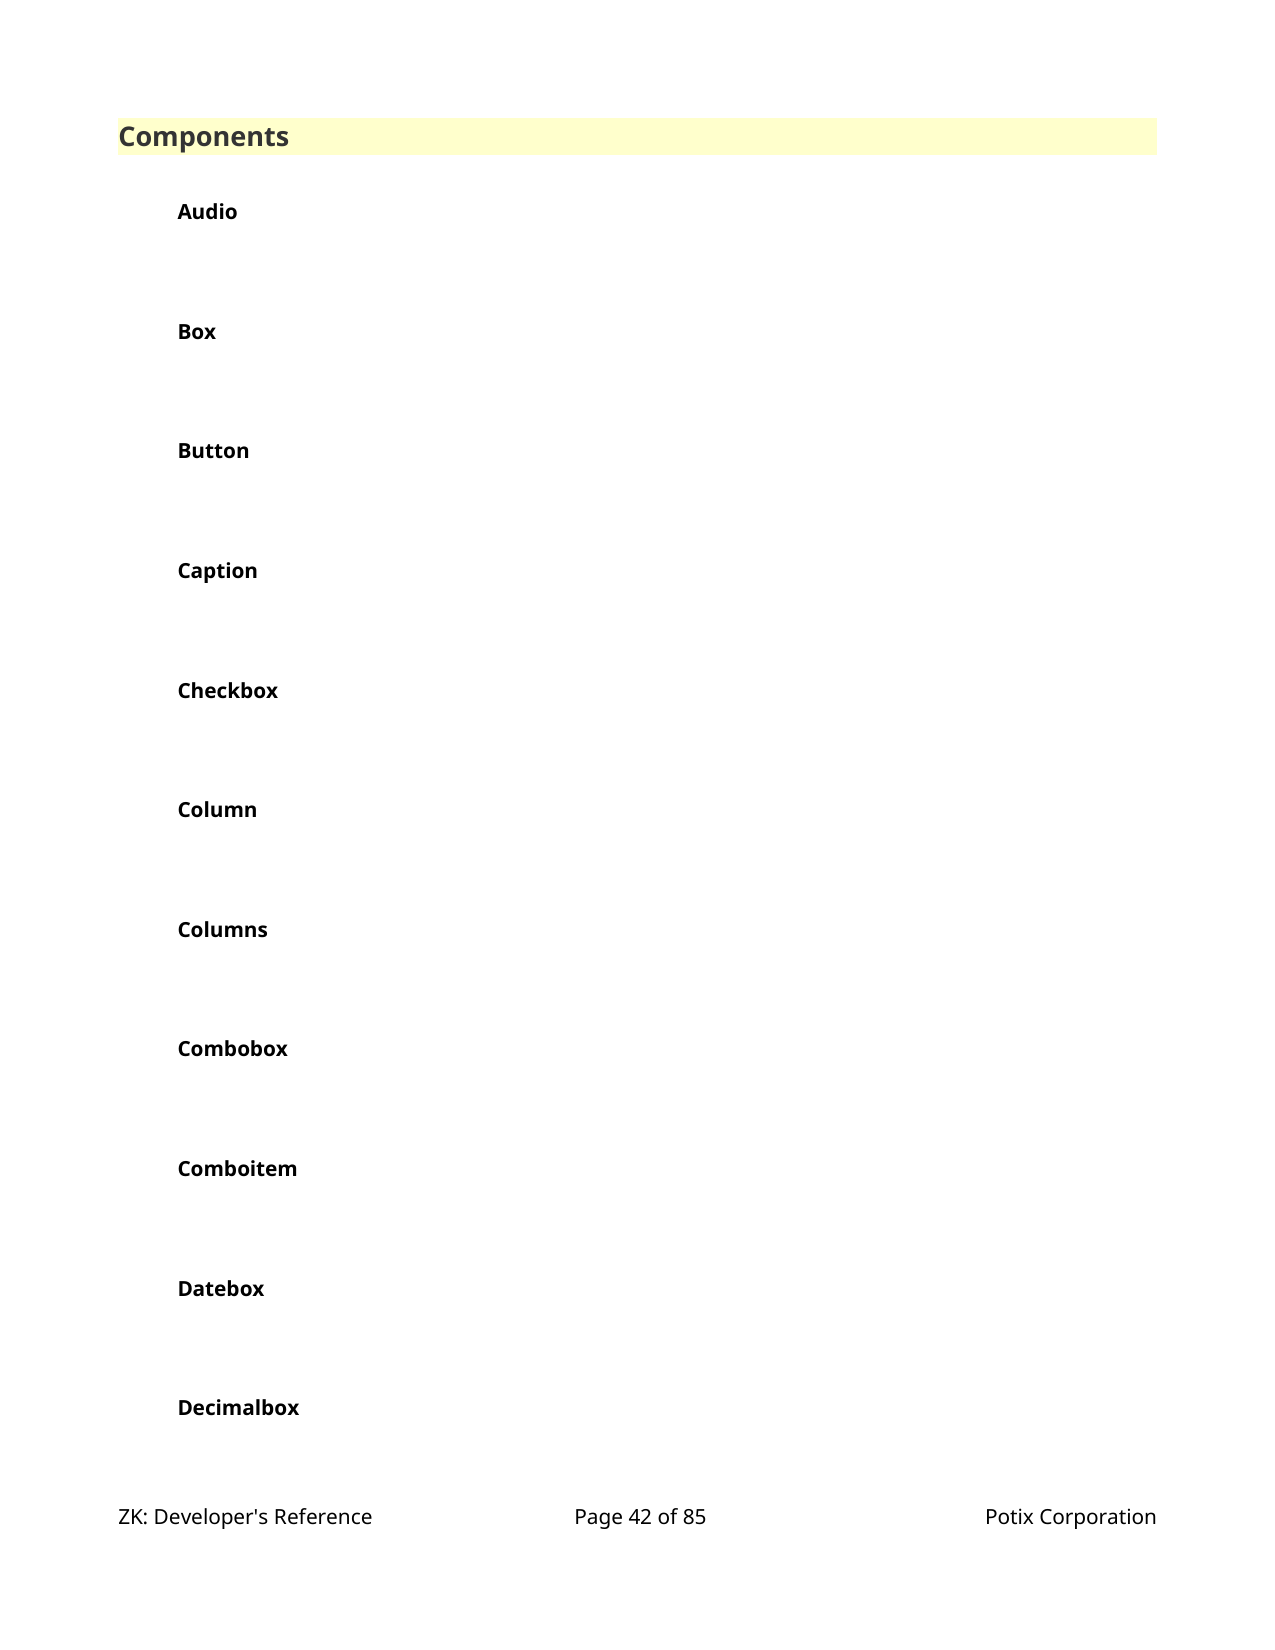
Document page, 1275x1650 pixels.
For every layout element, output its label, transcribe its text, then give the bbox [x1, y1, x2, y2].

subtitle Box [177, 317, 1157, 345]
subtitle Button [177, 437, 1157, 465]
subtitle Checkbox [177, 676, 1157, 704]
subtitle Comboitem [177, 1154, 1157, 1182]
subtitle Components [118, 118, 1157, 155]
subtitle Combobox [177, 1034, 1157, 1063]
subtitle Columns [177, 915, 1157, 943]
subtitle Decimalbox [177, 1393, 1157, 1421]
subtitle Column [177, 795, 1157, 823]
subtitle Datebox [177, 1274, 1157, 1302]
subtitle Audio [177, 197, 1157, 226]
subtitle Caption [177, 556, 1157, 584]
